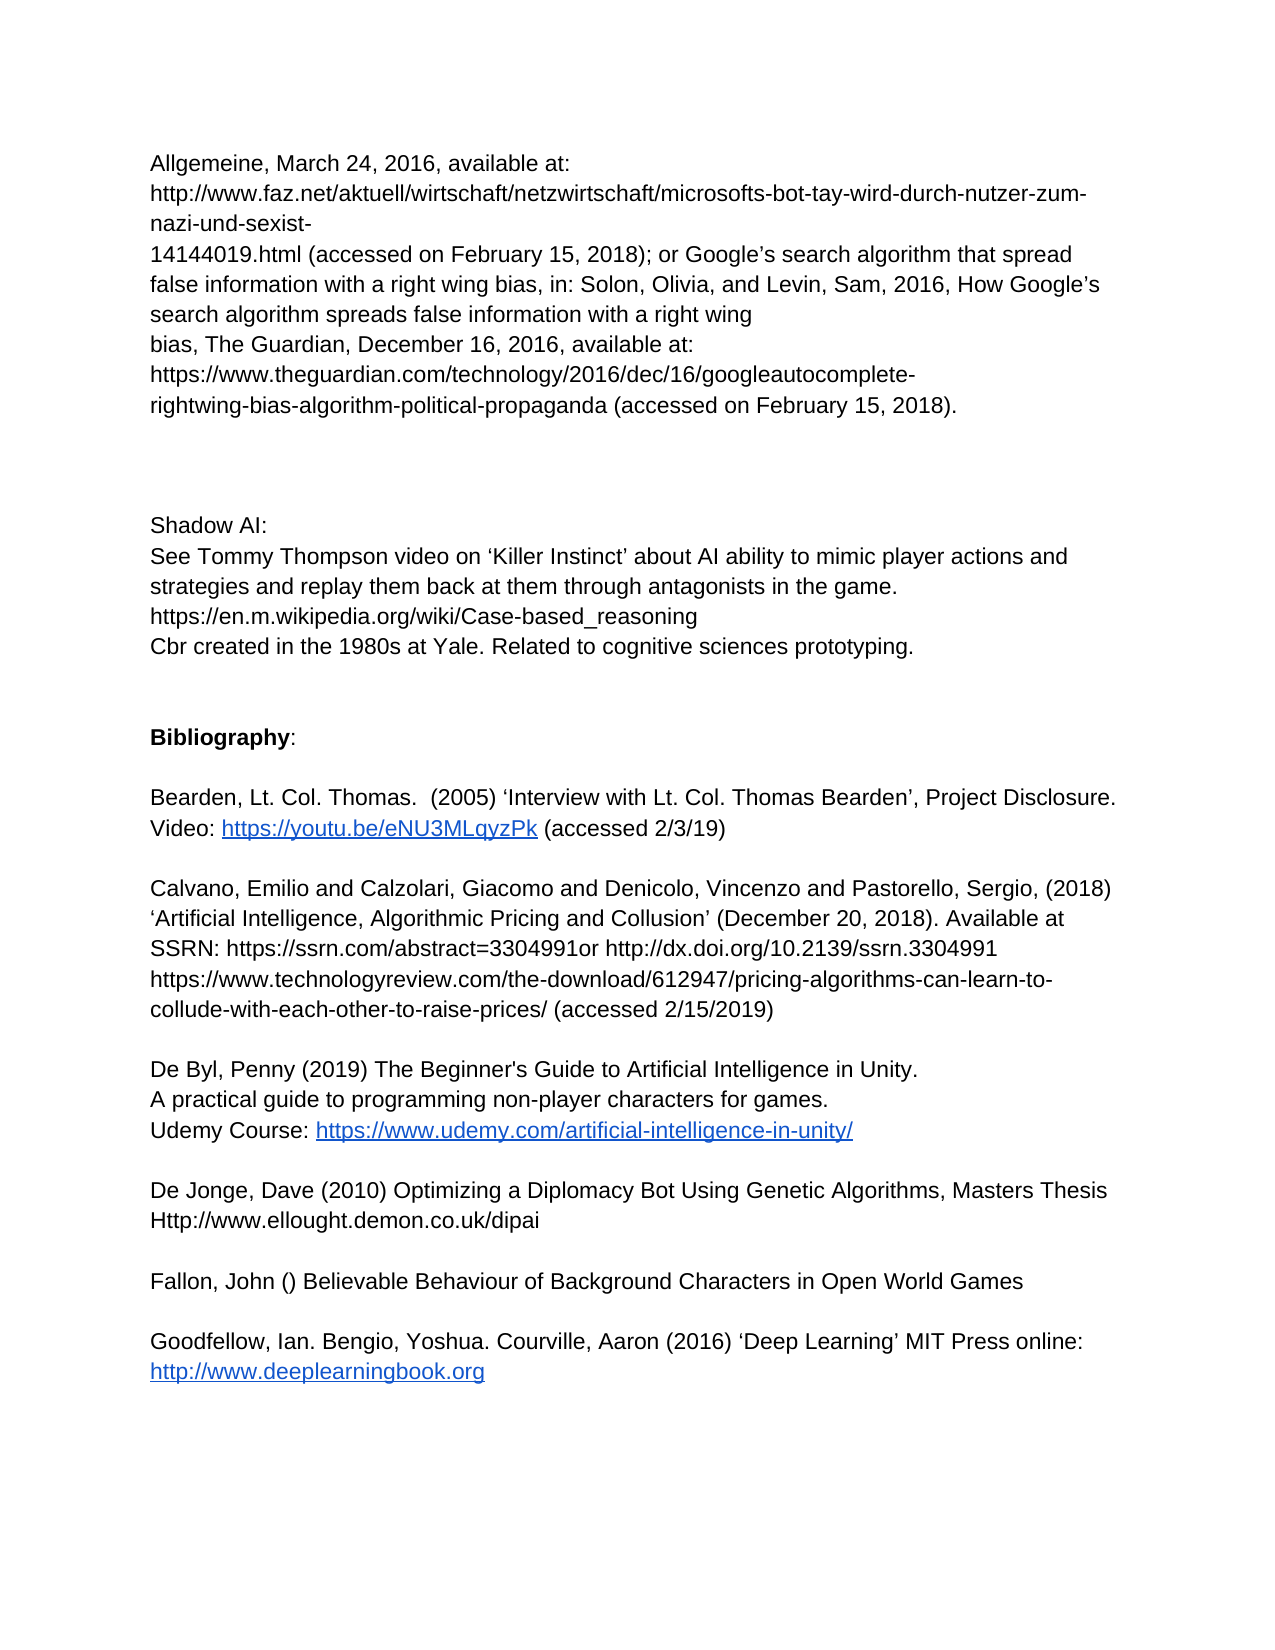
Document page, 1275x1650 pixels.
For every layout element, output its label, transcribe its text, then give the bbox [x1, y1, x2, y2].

text De Jonge, Dave (2010) Optimizing a Diplomacy Bot Using Genetic Algorithms, Masters Thesis [150, 1177, 1125, 1203]
text Http://www.ellought.demon.co.uk/dipai [150, 1207, 1125, 1234]
text Goodfellow, Ian. Bengio, Yoshua. Courville, Aaron (2016) ‘Deep Learning’ MIT Press online: http://www.deeplearningbook.org [150, 1328, 1125, 1385]
text Bibliography: [150, 724, 1125, 750]
text Bearden, Lt. Col. Thomas. (2005) ‘Interview with Lt. Col. Thomas Bearden’, Project Disclosure. Video: https://youtu.be/eNU3MLqyzPk (accessed 2/3/19) [150, 784, 1125, 841]
text Shadow AI: See Tommy Thompson video on ‘Killer Instinct’ about AI ability to mimic player actions and strategies and replay them back at them through antagonists in the game. https://en.m.wikipedia.org/wiki/Case-based_reasoning Cbr created in the 1980s at Yale. Related to cognitive sciences prototyping. [150, 482, 1125, 720]
text Fallon, John () Believable Behaviour of Background Characters in Open World Games [150, 1268, 1125, 1294]
text Calvano, Emilio and Calzolari, Giacomo and Denicolo, Vincenzo and Pastorello, Sergio, (2018) ‘Artificial Intelligence, Algorithmic Pricing and Collusion’ (December 20, 2018). Available at SSRN: https://ssrn.com/abstract=3304991or http://dx.doi.org/10.2139/ssrn.3304991 https://www.technologyreview.com/the-download/612947/pricing-algorithms-can-learn-to-collude-with-each-other-to-raise-prices/ (accessed 2/15/2019) [150, 875, 1125, 1052]
text Allgemeine, March 24, 2016, available at: http://www.faz.net/aktuell/wirtschaft/netzwirtschaft/microsofts-bot-tay-wird-durch-nutzer-zum-nazi-und-sexist- 14144019.html (accessed on February 15, 2018); or Google’s search algorithm that spread false information with a right wing bias, in: Solon, Olivia, and Levin, Sam, 2016, How Google’s search algorithm spreads false information with a right wing bias, The Guardian, December 16, 2016, available at: https://www.theguardian.com/technology/2016/dec/16/googleautocomplete- rightwing-bias-algorithm-political-propaganda (accessed on February 15, 2018). [150, 150, 1125, 448]
text De Byl, Penny (2019) The Beginner's Guide to Artificial Intelligence in Unity. A practical guide to programming non-player characters for games. Udemy Course: https://www.udemy.com/artificial-intelligence-in-unity/ [150, 1056, 1125, 1143]
